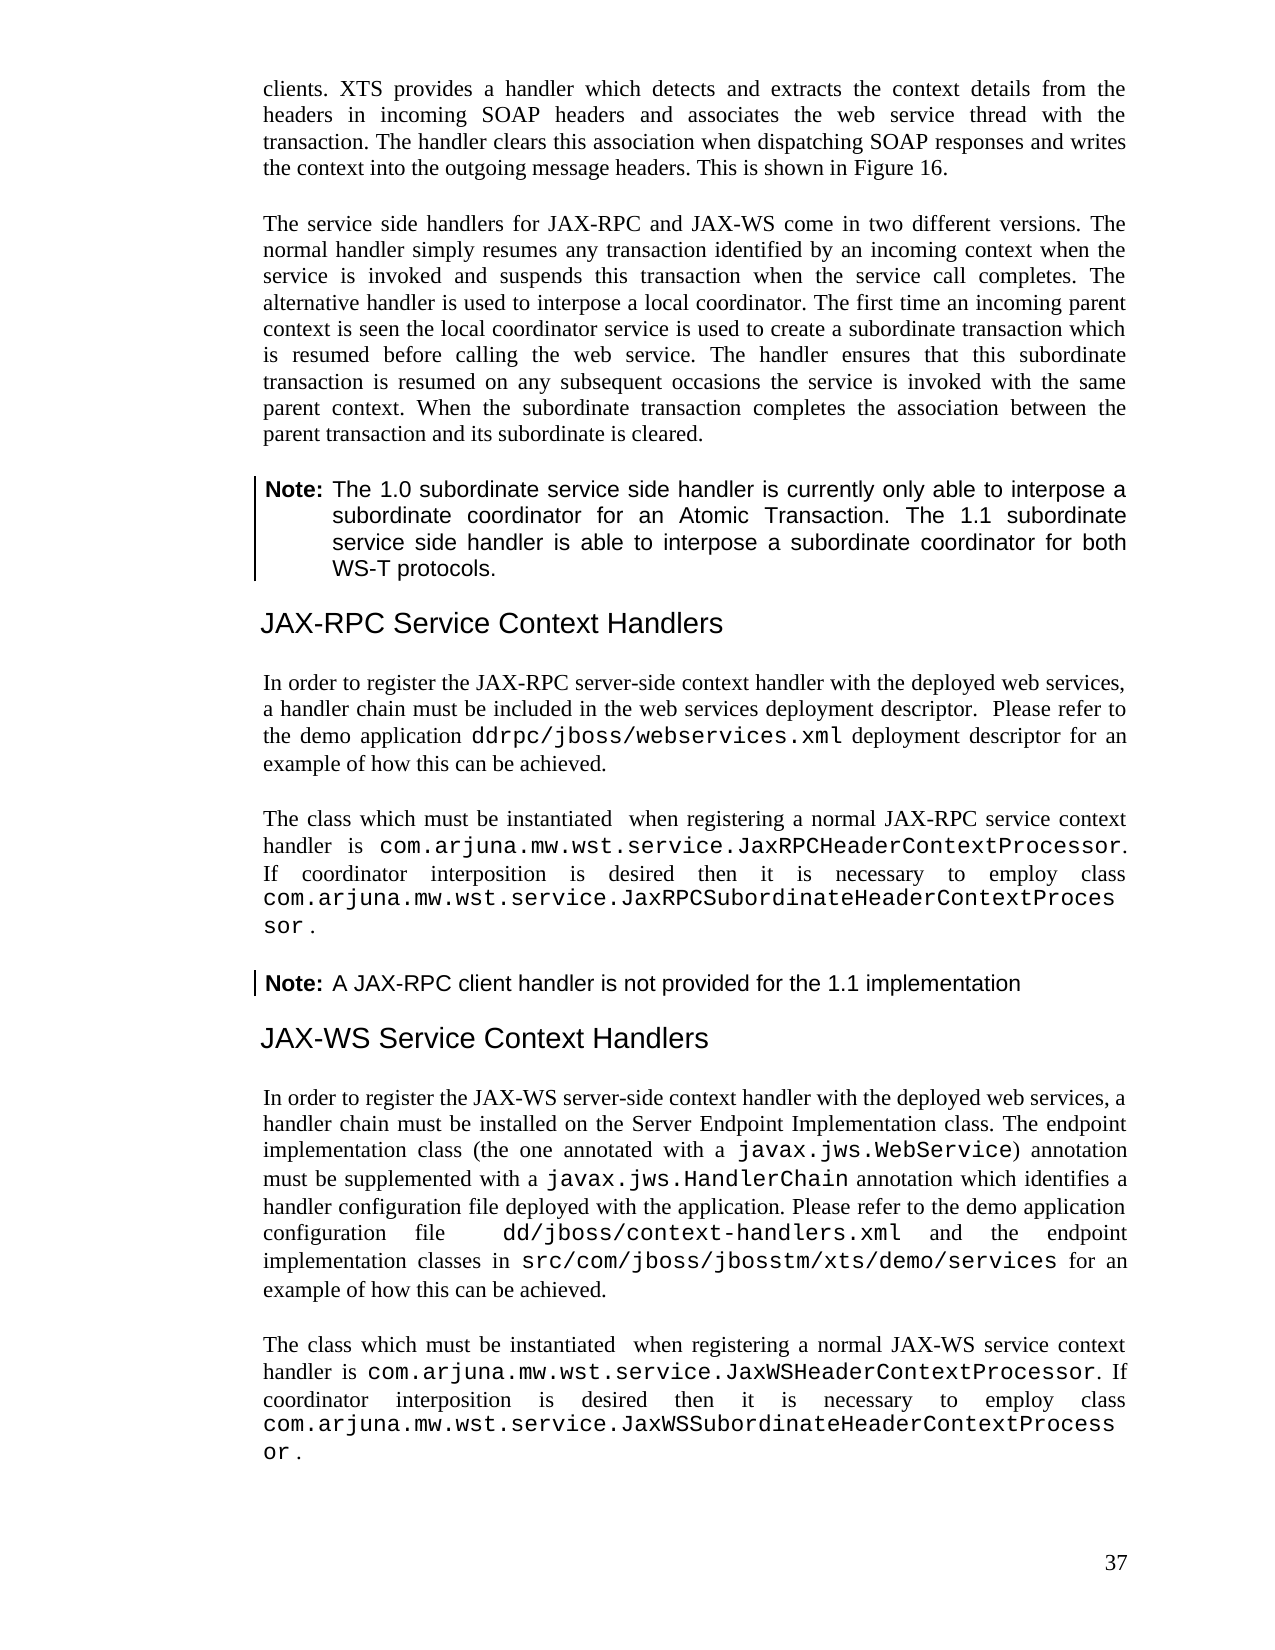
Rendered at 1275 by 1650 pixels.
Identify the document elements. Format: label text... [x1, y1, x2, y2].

text The class which must be instantiated when registering a normal JAX-RPC service context handler is com.arjuna.mw.wst.service.JaxRPCHeaderContextProcessor. If coordinator interposition is desired then it is necessary to employ class com.arjuna.mw.wst.service.JaxRPCSubordinateHeaderContextProcessor . [263, 806, 1127, 941]
text The service side handlers for JAX-RPC and JAX-WS come in two different versions. The normal handler simply resumes any transaction identified by an incoming context when the service is invoked and suspends this transaction when the service call completes. The alternative handler is used to interpose a local coordinator. The first time an incoming parent context is seen the local coordinator service is used to create a subordinate transaction which is resumed before calling the web service. The handler ensures that this subordinate transaction is resumed on any subsequent occasions the service is invoked with the same parent context. When the subordinate transaction completes the association between the parent transaction and its subordinate is cleared. [263, 209, 1127, 447]
list The 1.0 subordinate service side handler is currently only able to interpose a subordinate coordinator for an Atomic Transaction. The 1.1 subordinate service side handler is able to interpose a subordinate coordinator for both WS-T protocols. [256, 476, 1127, 581]
text clients. XTS provides a handler which detects and extracts the context details from the headers in incoming SOAP headers and associates the web service thread with the transaction. The handler clears this association when dispatching SOAP responses and writes the context into the outgoing message headers. This is shown in Figure 16. [263, 75, 1127, 180]
list A JAX-RPC client handler is not provided for the 1.1 implementation [256, 970, 1127, 996]
text In order to register the JAX-WS server-side context handler with the deployed web services, a handler chain must be installed on the Server Endpoint Implementation class. The endpoint implementation class (the one annotated with a javax.jws.WebService) annotation must be supplemented with a javax.jws.HandlerChain annotation which identifies a handler configuration file deployed with the application. Please refer to the demo application configuration file dd/jboss/context-handlers.xml and the endpoint implementation classes in src/com/jboss/jbosstm/xts/demo/services for an example of how this can be achieved. [263, 1084, 1127, 1302]
text JAX-RPC Service Context Handlers [260, 606, 1127, 640]
text JAX-WS Service Context Handlers [260, 1021, 1127, 1055]
text The class which must be instantiated when registering a normal JAX-WS service context handler is com.arjuna.mw.wst.service.JaxWSHeaderContextProcessor. If coordinator interposition is desired then it is necessary to employ class com.arjuna.mw.wst.service.JaxWSSubordinateHeaderContextProcessor . [263, 1331, 1127, 1466]
text In order to register the JAX-RPC server-side context handler with the deployed web services, a handler chain must be included in the web services deployment descriptor. Please refer to the demo application ddrpc/jboss/webservices.xml deployment descriptor for an example of how this can be achieved. [263, 669, 1127, 776]
